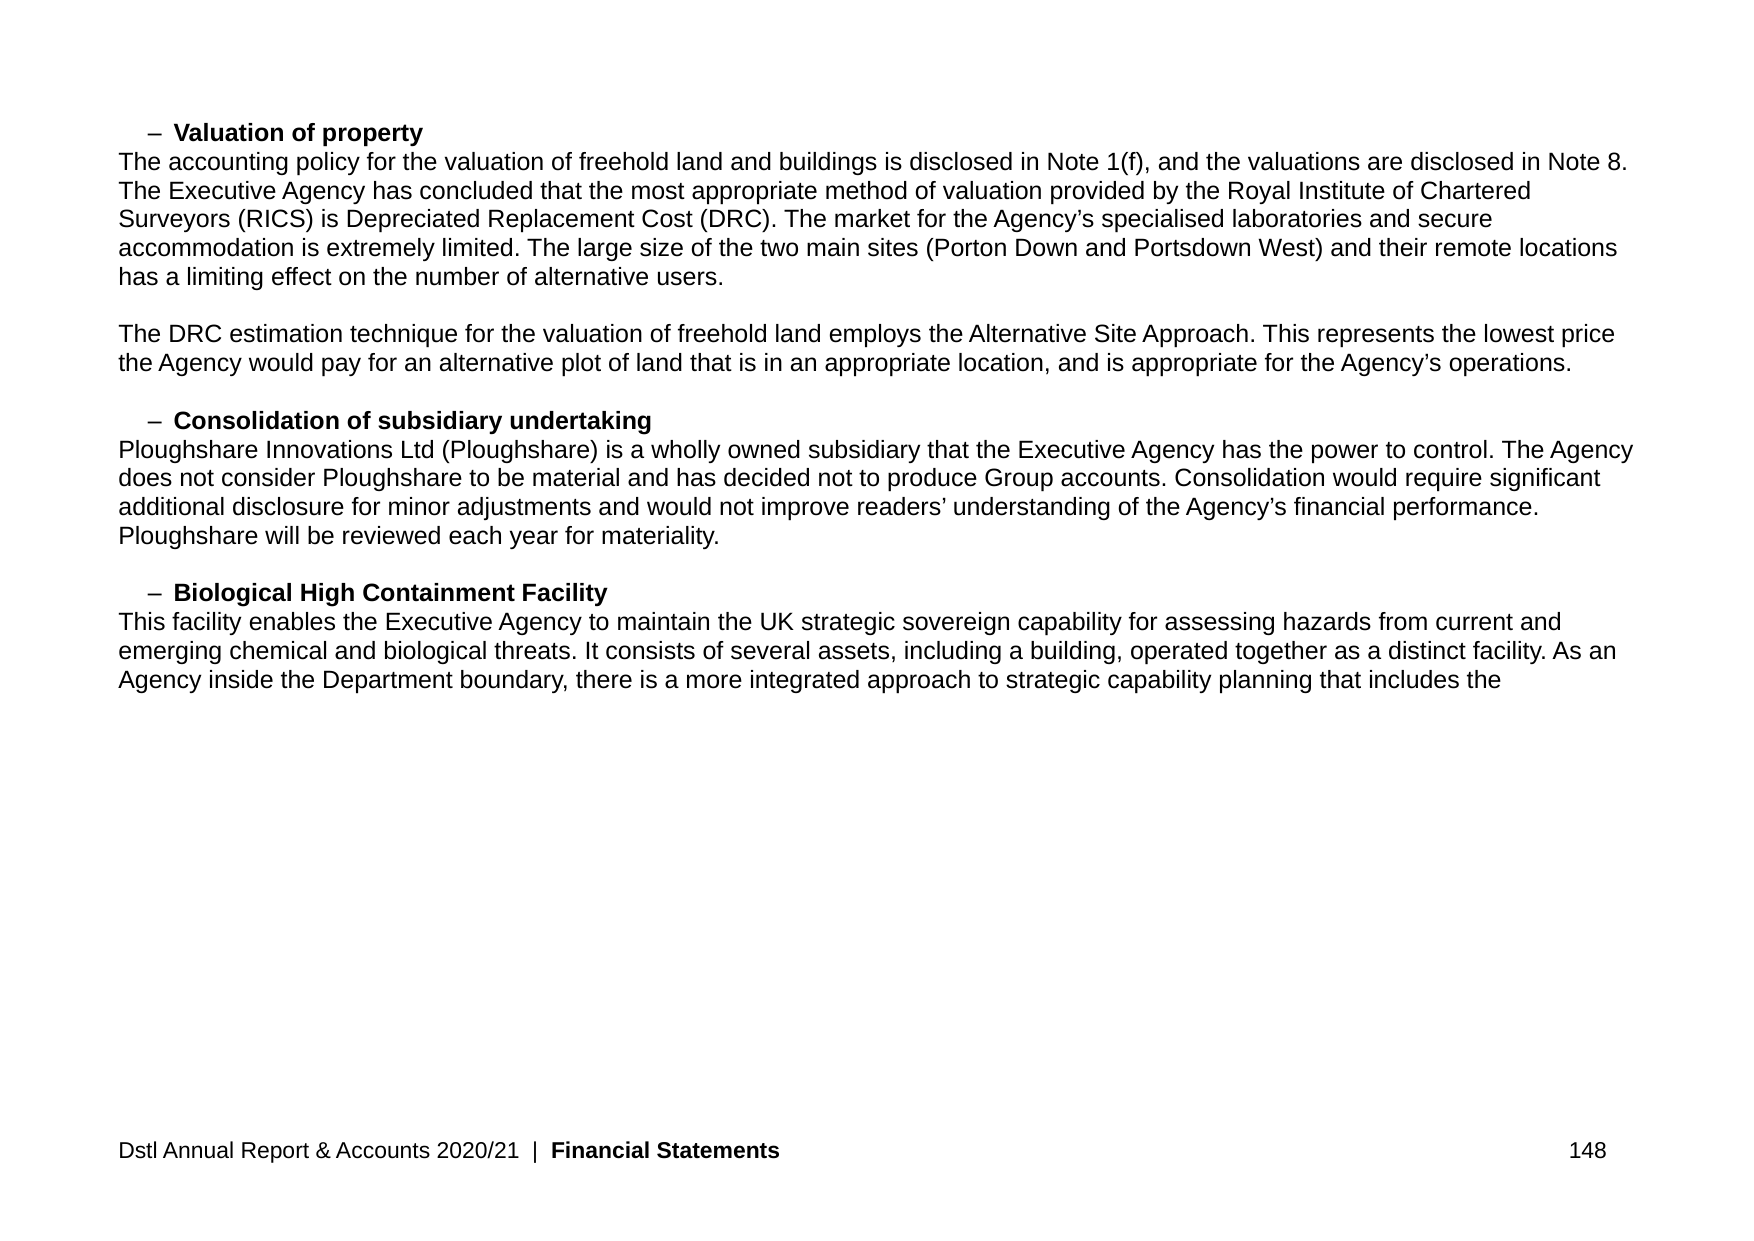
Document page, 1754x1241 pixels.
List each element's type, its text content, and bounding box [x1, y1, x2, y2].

list Biological High Containment Facility [148, 578, 1636, 607]
text The accounting policy for the valuation of freehold land and buildings is disclosed in Note 1(f), and the valuations are disclosed in Note 8. The Executive Agency has concluded that the most appropriate method of valuation provided by the Royal Institute of Chartered Surveyors (RICS) is Depreciated Replacement Cost (DRC). The market for the Agency’s specialised laboratories and secure accommodation is extremely limited. The large size of the two main sites (Porton Down and Portsdown West) and their remote locations has a limiting effect on the number of alternative users. [118, 147, 1636, 291]
list Consolidation of subsidiary undertaking [148, 406, 1636, 434]
text Ploughshare Innovations Ltd (Ploughshare) is a wholly owned subsidiary that the Executive Agency has the power to control. The Agency does not consider Ploughshare to be material and has decided not to produce Group accounts. Consolidation would require significant additional disclosure for minor adjustments and would not improve readers’ understanding of the Agency’s financial performance. Ploughshare will be reviewed each year for materiality. [118, 434, 1636, 549]
list Valuation of property [148, 118, 1636, 147]
text The DRC estimation technique for the valuation of freehold land employs the Alternative Site Approach. This represents the lowest price the Agency would pay for an alternative plot of land that is in an appropriate location, and is appropriate for the Agency’s operations. [118, 319, 1636, 377]
text This facility enables the Executive Agency to maintain the UK strategic sovereign capability for assessing hazards from current and emerging chemical and biological threats. It consists of several assets, including a building, operated together as a distinct facility. As an Agency inside the Department boundary, there is a more integrated approach to strategic capability planning that includes the [118, 607, 1636, 693]
